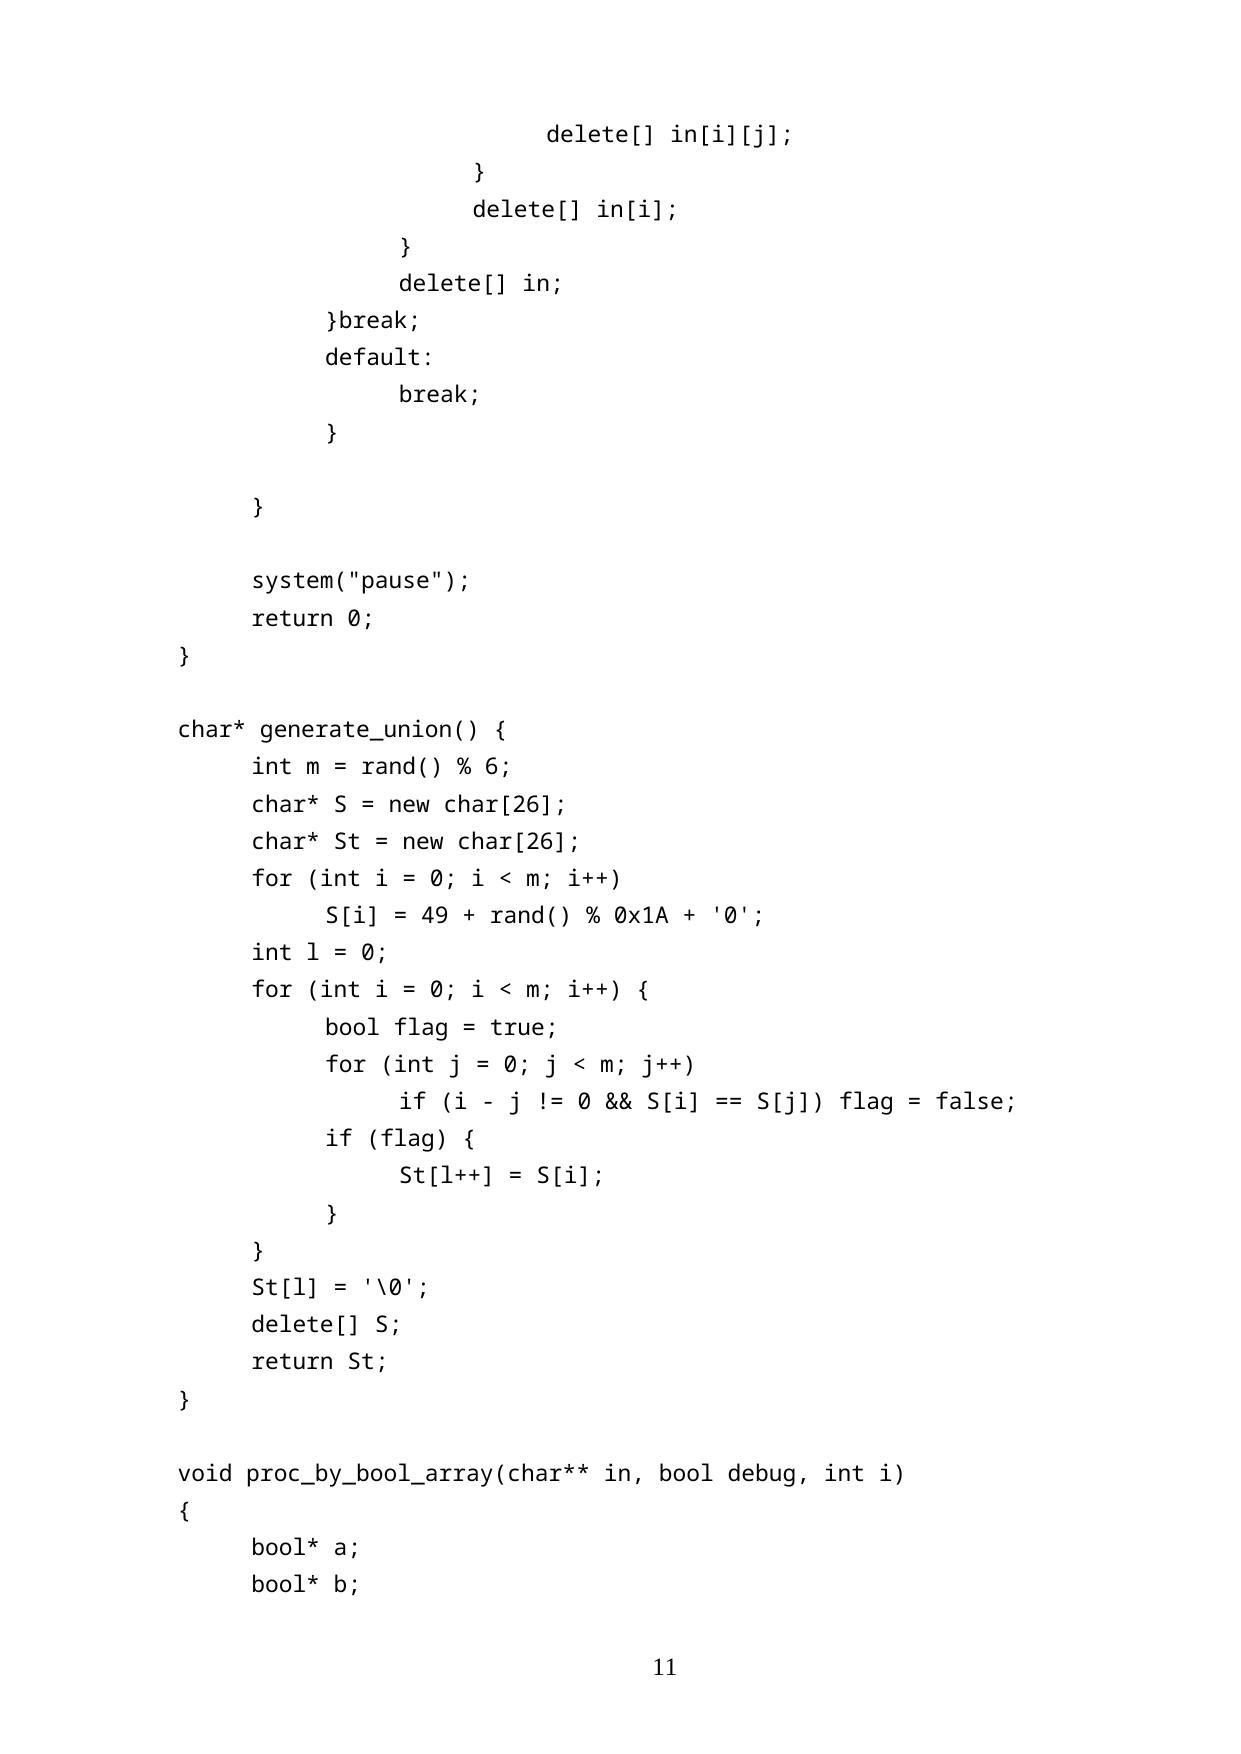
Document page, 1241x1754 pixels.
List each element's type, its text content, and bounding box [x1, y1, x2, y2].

text delete[] S; [177, 1308, 1152, 1339]
text } [177, 490, 1152, 521]
text } [177, 1234, 1152, 1265]
text char* S = new char[26]; [177, 787, 1152, 819]
text } [177, 1382, 1152, 1414]
text } [177, 1197, 1152, 1228]
text system("pause"); [177, 564, 1152, 596]
text char* St = new char[26]; [177, 825, 1152, 856]
text char* generate_union() { [177, 713, 1152, 744]
text return St; [177, 1345, 1152, 1377]
text for (int i = 0; i < m; i++) [177, 862, 1152, 893]
text { [177, 1494, 1152, 1525]
text }break; [177, 304, 1152, 335]
text break; [177, 378, 1152, 410]
text } [177, 155, 1152, 187]
text for (int i = 0; i < m; i++) { [177, 973, 1152, 1005]
text for (int j = 0; j < m; j++) [177, 1048, 1152, 1079]
text return 0; [177, 602, 1152, 633]
text if (i - j != 0 && S[i] == S[j]) flag = false; [177, 1085, 1152, 1116]
text bool flag = true; [177, 1011, 1152, 1042]
text S[i] = 49 + rand() % 0x1A + '0'; [177, 899, 1152, 930]
text delete[] in[i]; [177, 192, 1152, 224]
text } [177, 639, 1152, 670]
text } [177, 230, 1152, 261]
text bool* b; [177, 1568, 1152, 1600]
text St[l] = '\0'; [177, 1271, 1152, 1302]
text if (flag) { [177, 1122, 1152, 1153]
text delete[] in[i][j]; [177, 118, 1152, 149]
text void proc_by_bool_array(char** in, bool debug, int i) [177, 1457, 1152, 1488]
text int m = rand() % 6; [177, 750, 1152, 782]
text default: [177, 341, 1152, 372]
text int l = 0; [177, 936, 1152, 967]
text } [177, 416, 1152, 447]
text St[l++] = S[i]; [177, 1159, 1152, 1191]
text delete[] in; [177, 267, 1152, 298]
text bool* a; [177, 1531, 1152, 1562]
